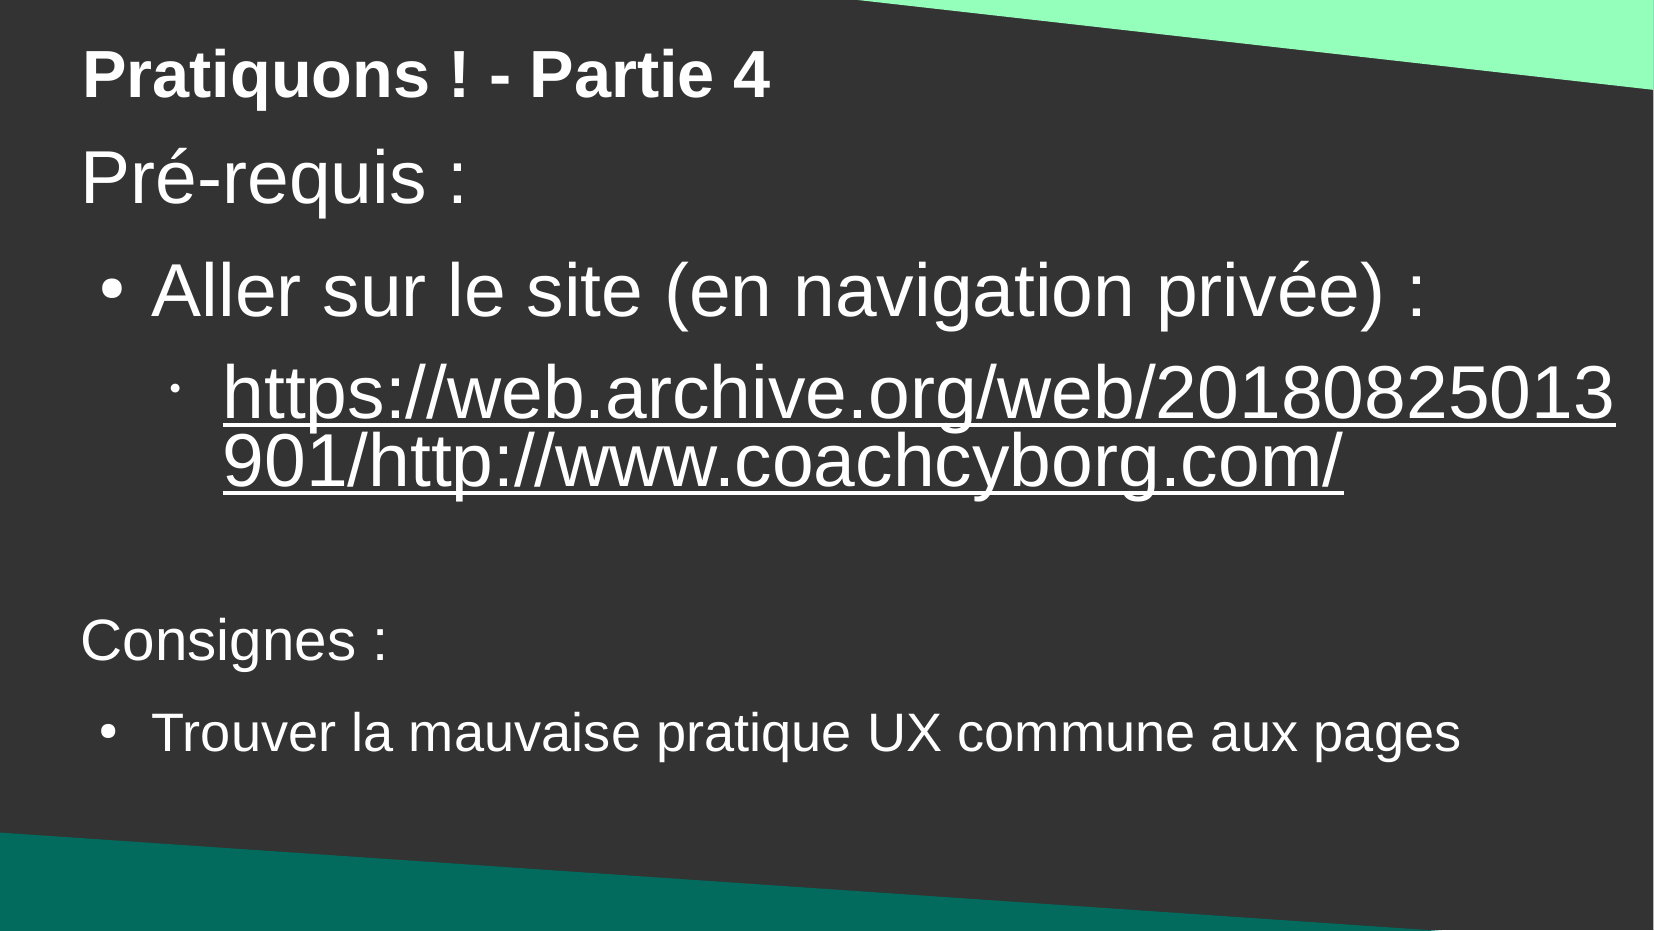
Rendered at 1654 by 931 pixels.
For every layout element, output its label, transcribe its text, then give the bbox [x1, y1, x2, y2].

list Consignes : Trouver la mauvaise pratique UX commune aux pages [80, 607, 1620, 768]
text_box [857, 0, 1654, 90]
list Pré-requis : Aller sur le site (en navigation privée) : https://web.archive.org/web/20180825013901/http://www.coachcyborg.com/ [80, 135, 1620, 497]
title Pratiquons ! - Partie 4 [82, 37, 1571, 114]
